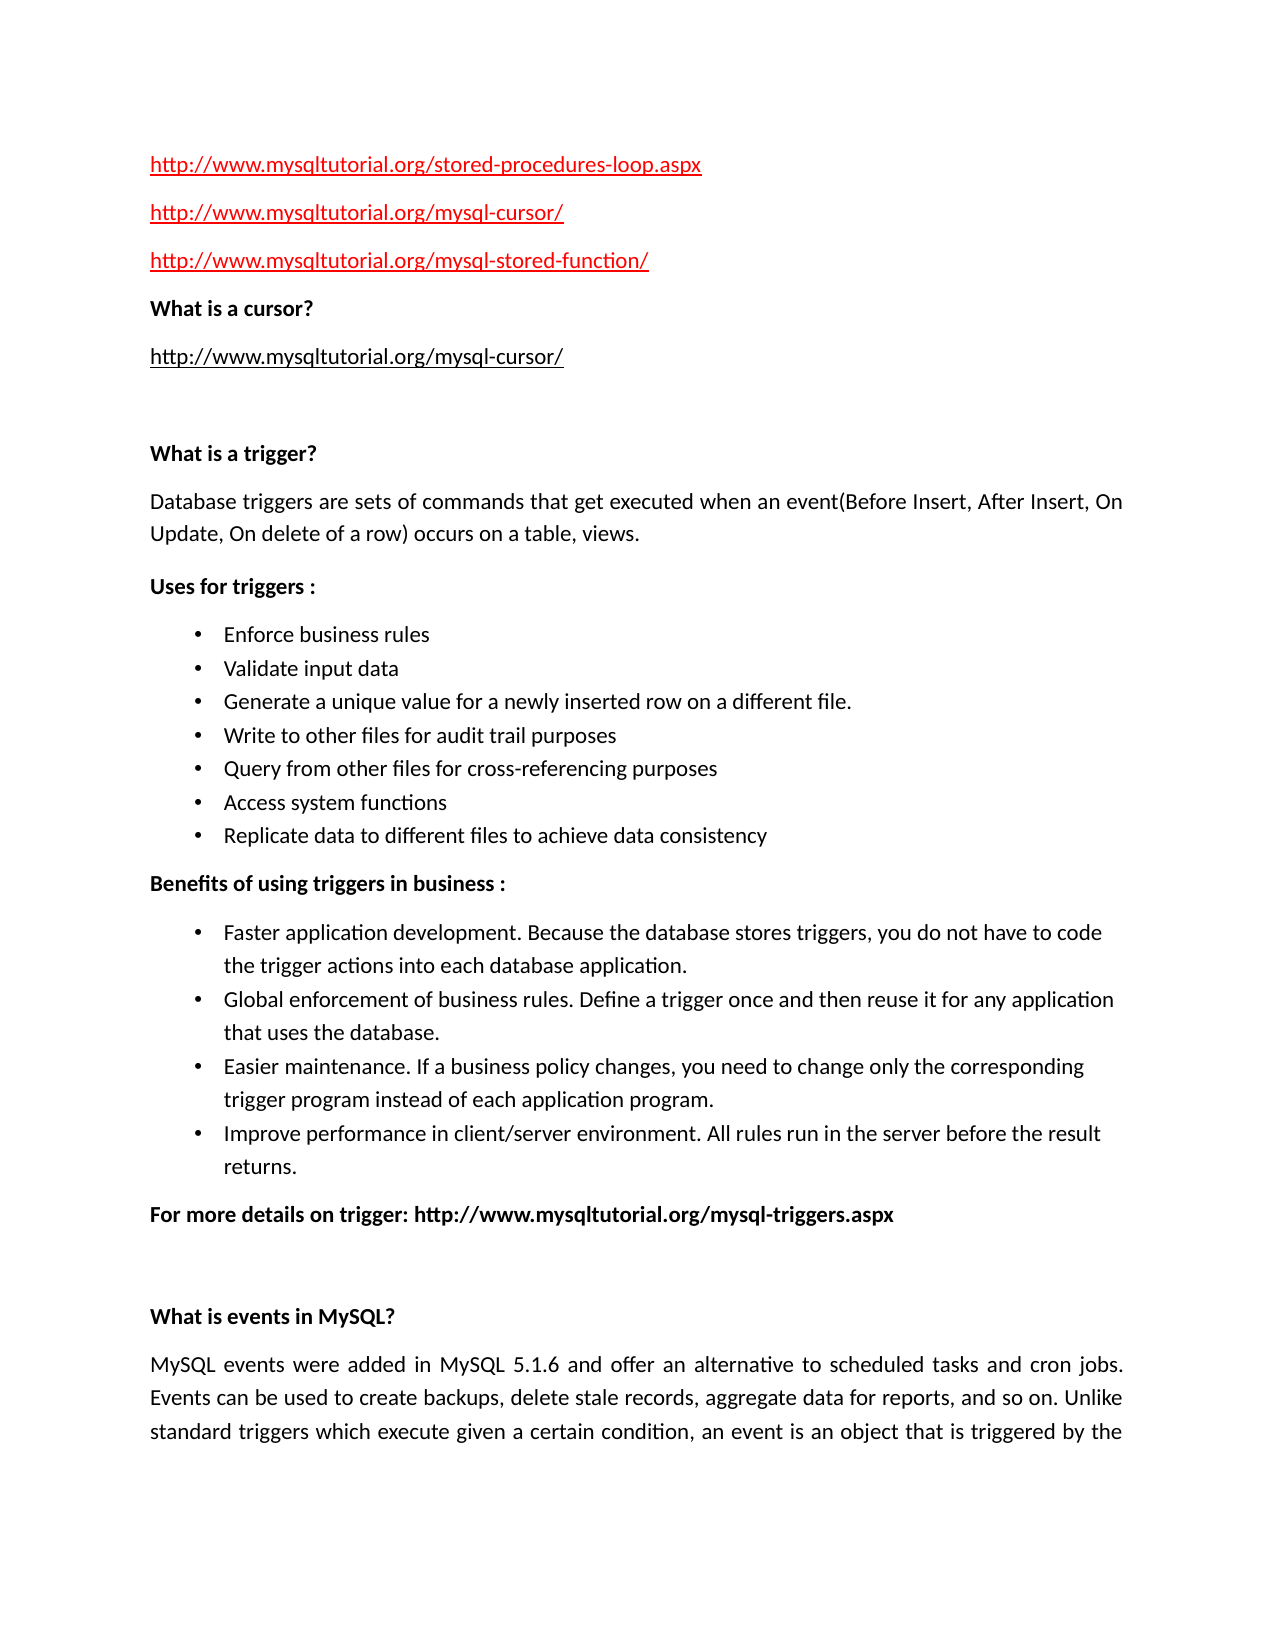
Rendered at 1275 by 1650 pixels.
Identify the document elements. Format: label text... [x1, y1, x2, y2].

text Database triggers are sets of commands that get executed when an event(Before Insert, After Insert, On Update, On delete of a row) occurs on a table, views. [150, 487, 1125, 547]
text For more details on trigger: http://www.mysqltutorial.org/mysql-triggers.aspx [150, 1201, 1125, 1229]
list Improve performance in client/server environment. All rules run in the server before the result returns. [194, 1119, 1125, 1181]
list Access system functions [194, 788, 1125, 816]
text What is a cursor? [150, 294, 1125, 322]
list Enforce business rules [194, 620, 1125, 648]
list Write to other files for audit trail purposes [194, 721, 1125, 749]
list Query from other files for cross-referencing purposes [194, 754, 1125, 782]
text MySQL events were added in MySQL 5.1.6 and offer an alternative to scheduled tasks and cron jobs. Events can be used to create backups, delete stale records, aggregate data for reports, and so on. Unlike standard triggers which execute given a certain condition, an event is an object that is triggered by the [150, 1350, 1125, 1445]
list Generate a unique value for a newly inserted row on a different file. [194, 687, 1125, 715]
text http://www.mysqltutorial.org/mysql-stored-function/ [150, 246, 1125, 274]
text Benefits of using triggers in business : [150, 869, 1125, 898]
text http://www.mysqltutorial.org/mysql-cursor/ [150, 198, 1125, 226]
list Replicate data to different files to achieve data consistency [194, 821, 1125, 849]
text http://www.mysqltutorial.org/stored-procedures-loop.aspx [150, 150, 1125, 178]
list Validate input data [194, 654, 1125, 682]
text What is a trigger? [150, 439, 1125, 467]
text http://www.mysqltutorial.org/mysql-cursor/ [150, 342, 1125, 371]
list Faster application development. Because the database stores triggers, you do not have to code the trigger actions into each database application. [194, 918, 1125, 979]
list Easier maintenance. If a business policy changes, you need to change only the corresponding trigger program instead of each application program. [194, 1052, 1125, 1113]
text What is events in MySQL? [150, 1302, 1125, 1330]
list Global enforcement of business rules. Define a trigger once and then reuse it for any application that uses the database. [194, 985, 1125, 1046]
text Uses for triggers : [150, 572, 1125, 600]
